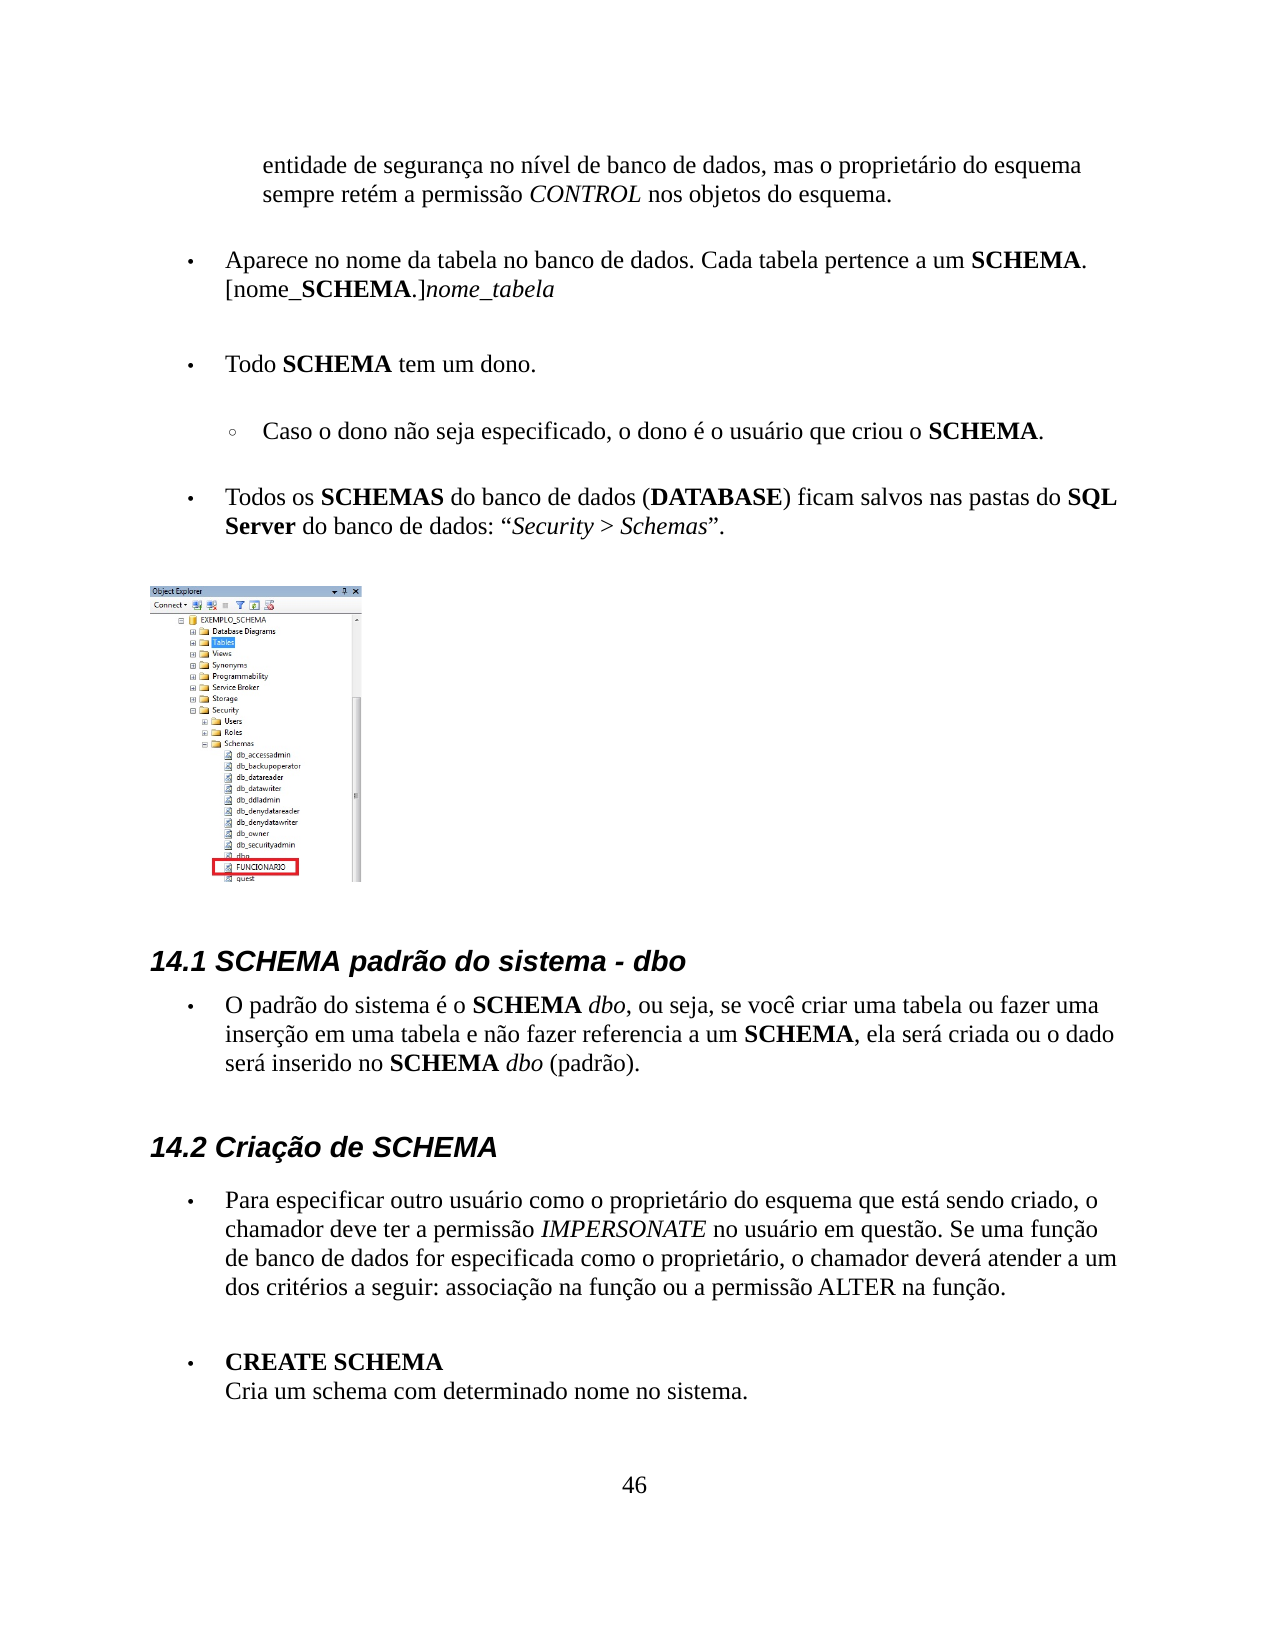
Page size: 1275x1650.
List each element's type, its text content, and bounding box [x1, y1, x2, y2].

picture [150, 586, 362, 882]
subtitle 14.1 SCHEMA padrão do sistema - dbo [150, 944, 1125, 978]
list Todo SCHEMA tem um dono. [187, 349, 1125, 407]
list CREATE SCHEMA Cria um schema com determinado nome no sistema. [187, 1347, 1125, 1433]
list Para especificar outro usuário como o proprietário do esquema que está sendo criado, o chamador deve ter a permissão IMPERSONATE no usuário em questão. Se uma função de banco de dados for especificada como o proprietário, o chamador deverá atender a um dos critérios a seguir: associação na função ou a permissão ALTER na função. [187, 1186, 1125, 1329]
list Todos os SCHEMAS do banco de dados (DATABASE) ficam salvos nas pastas do SQL Server do banco de dados: “Security > Schemas”. [187, 482, 1125, 568]
list entidade de segurança no nível de banco de dados, mas o proprietário do esquema sempre retém a permissão CONTROL nos objetos do esquema. [225, 150, 1125, 236]
list O padrão do sistema é o SCHEMA dbo, ou seja, se você criar uma tabela ou fazer uma inserção em uma tabela e não fazer referencia a um SCHEMA, ela será criada ou o dado será inserido no SCHEMA dbo (padrão). [187, 991, 1125, 1106]
list Caso o dono não seja especificado, o dono é o usuário que criou o SCHEMA. [225, 416, 1125, 473]
list Aparece no nome da tabela no banco de dados. Cada tabela pertence a um SCHEMA. [nome_SCHEMA.]nome_tabela [187, 245, 1125, 331]
subtitle 14.2 Criação de SCHEMA [150, 1131, 1125, 1164]
